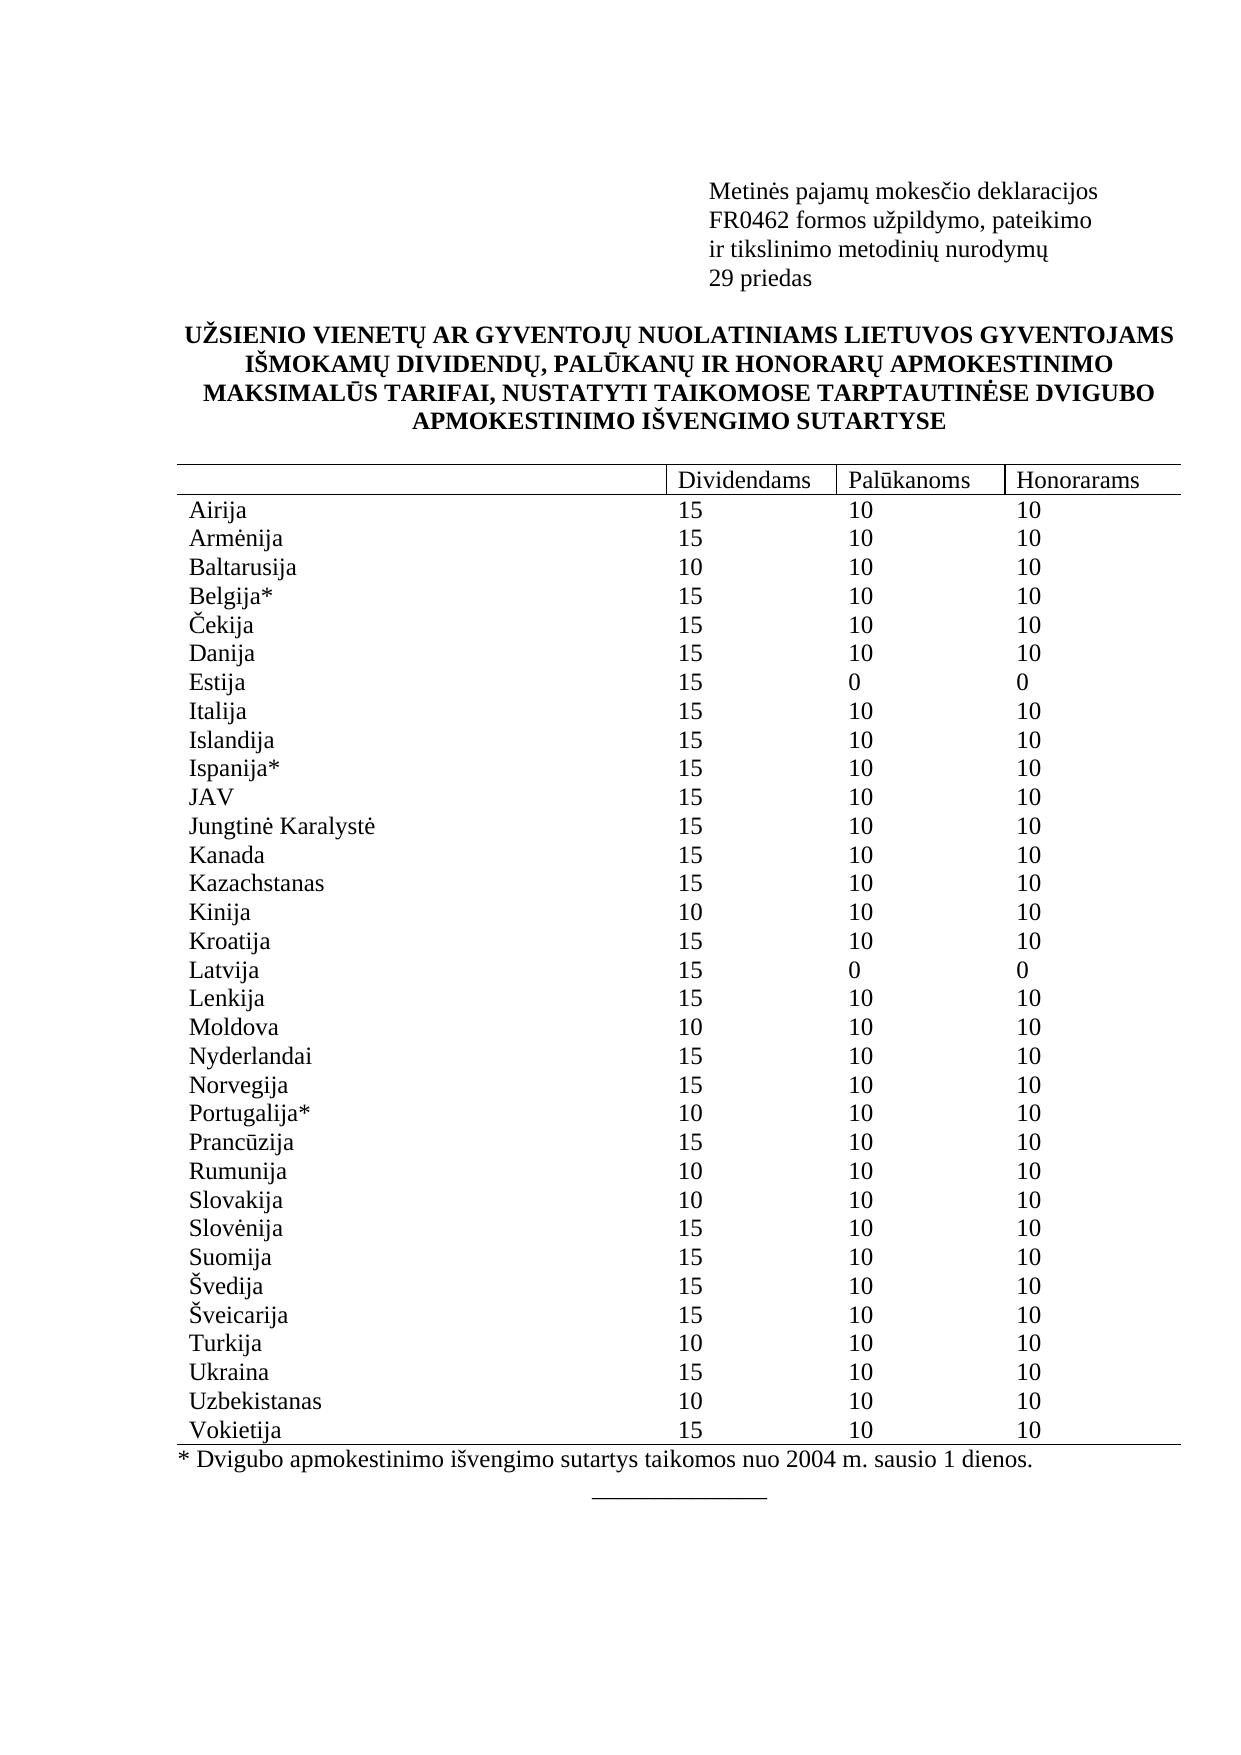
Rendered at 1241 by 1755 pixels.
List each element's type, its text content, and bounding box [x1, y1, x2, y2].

table_cell 10 [666, 1012, 837, 1041]
table_cell Islandija [177, 725, 666, 753]
table_cell Prancūzija [177, 1127, 666, 1156]
table_cell 10 [837, 1070, 1005, 1098]
table_cell 10 [837, 840, 1005, 868]
table_cell 10 [1005, 1415, 1181, 1443]
table_cell 15 [666, 1271, 837, 1300]
table_cell 10 [837, 1357, 1005, 1386]
table_cell 10 [837, 552, 1005, 581]
table_cell 10 [837, 610, 1005, 638]
table_cell Suomija [177, 1242, 666, 1271]
table_cell 15 [666, 840, 837, 868]
table_cell 15 [666, 782, 837, 811]
table_cell Vokietija [177, 1415, 666, 1443]
table_cell 10 [837, 524, 1005, 552]
table_cell 10 [666, 1099, 837, 1127]
table_cell 10 [837, 696, 1005, 725]
table_cell 10 [1005, 1357, 1181, 1386]
table_cell 10 [837, 926, 1005, 955]
table_cell 15 [666, 495, 837, 523]
table_cell 15 [666, 610, 837, 638]
table_cell 10 [837, 984, 1005, 1012]
table_cell 15 [666, 984, 837, 1012]
table_cell 10 [1005, 1156, 1181, 1185]
table_cell 10 [837, 1415, 1005, 1443]
table_cell 10 [666, 897, 837, 926]
table_cell 10 [837, 725, 1005, 753]
table_cell 15 [666, 1357, 837, 1386]
text ______________ [177, 1473, 1181, 1502]
table_cell Lenkija [177, 984, 666, 1012]
table_cell 15 [666, 639, 837, 667]
table_header [177, 465, 666, 494]
table_cell 10 [1005, 984, 1181, 1012]
table_cell 10 [1005, 1041, 1181, 1070]
table_cell JAV [177, 782, 666, 811]
table_cell Slovėnija [177, 1214, 666, 1242]
table_cell Latvija [177, 955, 666, 983]
table_cell Armėnija [177, 524, 666, 552]
table_cell 0 [837, 955, 1005, 983]
table_cell 10 [666, 552, 837, 581]
table_cell 15 [666, 1415, 837, 1443]
table_cell 10 [1005, 552, 1181, 581]
table_cell Kanada [177, 840, 666, 868]
table_cell Rumunija [177, 1156, 666, 1185]
table_cell 10 [837, 897, 1005, 926]
table_cell 15 [666, 1041, 837, 1070]
table_cell 10 [837, 1156, 1005, 1185]
table_cell 10 [1005, 725, 1181, 753]
table_cell 15 [666, 1127, 837, 1156]
table_cell 10 [666, 1386, 837, 1415]
table_cell 15 [666, 1242, 837, 1271]
table_cell 10 [1005, 1300, 1181, 1328]
table_cell 10 [837, 1329, 1005, 1357]
table_cell 10 [837, 581, 1005, 610]
table_cell 10 [837, 1386, 1005, 1415]
table_cell 10 [837, 1300, 1005, 1328]
table_cell 10 [1005, 696, 1181, 725]
table_cell Italija [177, 696, 666, 725]
table_cell 10 [1005, 1070, 1181, 1098]
table_cell 10 [1005, 840, 1181, 868]
table_cell 15 [666, 811, 837, 840]
table_cell 10 [837, 639, 1005, 667]
table_cell 15 [666, 1300, 837, 1328]
text FR0462 formos užpildymo, pateikimo [177, 205, 1181, 234]
table_cell 15 [666, 869, 837, 897]
table_cell 10 [1005, 811, 1181, 840]
table_cell 15 [666, 696, 837, 725]
table_cell 15 [666, 926, 837, 955]
table_cell 10 [837, 811, 1005, 840]
table_cell 10 [1005, 782, 1181, 811]
table_cell 10 [837, 1012, 1005, 1041]
table_cell Baltarusija [177, 552, 666, 581]
table_cell 10 [837, 1214, 1005, 1242]
table_cell 0 [1005, 955, 1181, 983]
table_cell 10 [1005, 869, 1181, 897]
table_cell 10 [1005, 1242, 1181, 1271]
table_cell Moldova [177, 1012, 666, 1041]
table_cell 10 [837, 1099, 1005, 1127]
table_cell 15 [666, 955, 837, 983]
table_cell 10 [1005, 1386, 1181, 1415]
table_cell Ukraina [177, 1357, 666, 1386]
table_cell 10 [1005, 1271, 1181, 1300]
table_cell Ispanija* [177, 754, 666, 782]
table_cell Kinija [177, 897, 666, 926]
table_cell 10 [837, 1271, 1005, 1300]
table_cell 10 [1005, 1214, 1181, 1242]
table_cell Uzbekistanas [177, 1386, 666, 1415]
table_cell 10 [837, 782, 1005, 811]
table_cell Kroatija [177, 926, 666, 955]
table_cell 10 [1005, 1329, 1181, 1357]
text ir tikslinimo metodinių nurodymų [177, 234, 1181, 263]
table_cell 10 [1005, 581, 1181, 610]
table_header Palūkanoms [837, 465, 1004, 494]
table_cell Estija [177, 667, 666, 696]
table_cell 10 [837, 1041, 1005, 1070]
table_cell Kazachstanas [177, 869, 666, 897]
table_cell 10 [666, 1329, 837, 1357]
table_cell 10 [1005, 524, 1181, 552]
table_cell 10 [666, 1156, 837, 1185]
table_cell 10 [837, 1185, 1005, 1213]
table_cell 15 [666, 667, 837, 696]
table_cell 10 [837, 754, 1005, 782]
table_cell 15 [666, 1070, 837, 1098]
table_cell Čekija [177, 610, 666, 638]
table_cell 0 [837, 667, 1005, 696]
table_cell 10 [1005, 610, 1181, 638]
table_cell 10 [1005, 495, 1181, 523]
table_cell 15 [666, 754, 837, 782]
table_cell Portugalija* [177, 1099, 666, 1127]
table_cell Belgija* [177, 581, 666, 610]
table_cell Nyderlandai [177, 1041, 666, 1070]
table_cell Danija [177, 639, 666, 667]
table_cell Slovakija [177, 1185, 666, 1213]
table_cell 0 [1005, 667, 1181, 696]
table_cell 10 [1005, 926, 1181, 955]
table_cell 15 [666, 1214, 837, 1242]
table_cell Turkija [177, 1329, 666, 1357]
table_cell Airija [177, 495, 666, 523]
table_cell Jungtinė Karalystė [177, 811, 666, 840]
table_cell 10 [837, 869, 1005, 897]
table_cell 10 [666, 1185, 837, 1213]
table_cell 10 [837, 495, 1005, 523]
table_header Dividendams [667, 465, 836, 494]
table_cell 15 [666, 524, 837, 552]
table_cell 15 [666, 581, 837, 610]
text Užsienio vienetų ar gyventojų nuolatiniams Lietuvos gyventojams išmokamų dividendų, palūkanų ir honorarų apmokestinimo maksimalūs tarifai, nustatyti taikomose tarptautinėse dvigubo apmokestinimo išvengimo sutartyse [177, 320, 1181, 435]
text * Dvigubo apmokestinimo išvengimo sutartys taikomos nuo 2004 m. sausio 1 dienos. [177, 1445, 1181, 1473]
table_cell Šveicarija [177, 1300, 666, 1328]
table_cell 10 [1005, 1185, 1181, 1213]
table_cell 10 [1005, 1012, 1181, 1041]
table_cell 10 [1005, 1127, 1181, 1156]
text 29 priedas [177, 263, 1181, 291]
table_cell 15 [666, 725, 837, 753]
table_cell 10 [1005, 754, 1181, 782]
table_cell 10 [1005, 639, 1181, 667]
table_cell 10 [1005, 1099, 1181, 1127]
table_cell Švedija [177, 1271, 666, 1300]
table_cell 10 [837, 1127, 1005, 1156]
table_cell Norvegija [177, 1070, 666, 1098]
table_cell 10 [837, 1242, 1005, 1271]
text Metinės pajamų mokesčio deklaracijos [177, 176, 1181, 205]
table_cell 10 [1005, 897, 1181, 926]
table_header Honorarams [1006, 465, 1181, 494]
